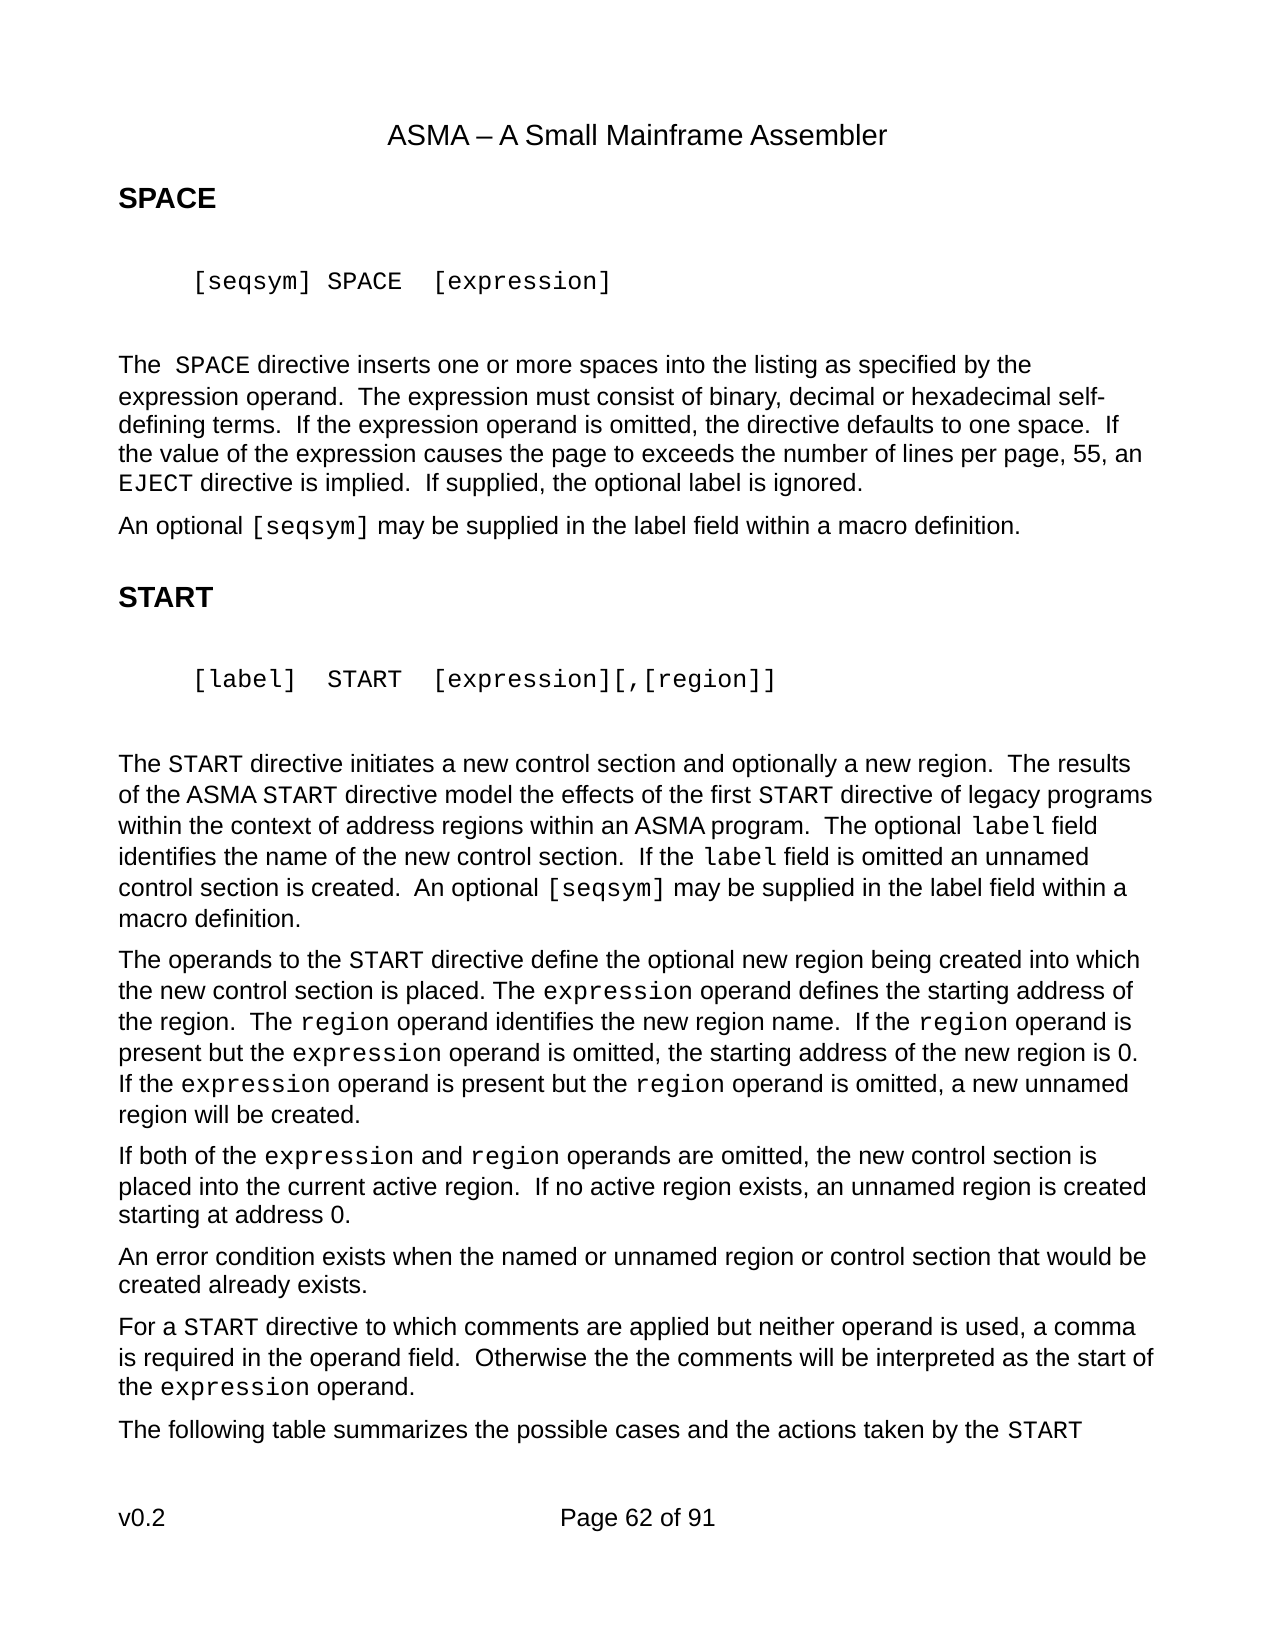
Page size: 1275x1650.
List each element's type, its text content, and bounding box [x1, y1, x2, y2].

text [label] START [expression][,[region]] [192, 667, 1157, 695]
subtitle START [118, 579, 1157, 613]
text The following table summarizes the possible cases and the actions taken by the START [118, 1415, 1157, 1446]
text [seqsym] SPACE [expression] [192, 268, 1157, 297]
subtitle SPACE [118, 181, 1157, 215]
text The operands to the START directive define the optional new region being created into which the new control section is placed. The expression operand defines the starting address of the region. The region operand identifies the new region name. If the region operand is present but the expression operand is omitted, the starting address of the new region is 0. If the expression operand is present but the region operand is omitted, a new unnamed region will be created. [118, 945, 1157, 1128]
text The START directive initiates a new control section and optionally a new region. The results of the ASMA START directive model the effects of the first START directive of legacy programs within the context of address regions within an ASMA program. The optional label field identifies the name of the new control section. If the label field is omitted an unnamed control section is created. An optional [seqsym] may be supplied in the label field within a macro definition. [118, 749, 1157, 932]
text If both of the expression and region operands are omitted, the new control section is placed into the current active region. If no active region exists, an unnamed region is created starting at address 0. [118, 1141, 1157, 1229]
text The SPACE directive inserts one or more spaces into the listing as specified by the expression operand. The expression must consist of binary, decimal or hexadecimal self-defining terms. If the expression operand is omitted, the directive defaults to one space. If the value of the expression causes the page to exceeds the number of lines per page, 55, an EJECT directive is implied. If supplied, the optional label is ignored. [118, 351, 1157, 499]
text An error condition exists when the named or unnamed region or control section that would be created already exists. [118, 1242, 1157, 1299]
text For a START directive to which comments are applied but neither operand is used, a comma is required in the operand field. Otherwise the the comments will be interpreted as the start of the expression operand. [118, 1312, 1157, 1402]
text An optional [seqsym] may be supplied in the label field within a macro definition. [118, 511, 1157, 542]
